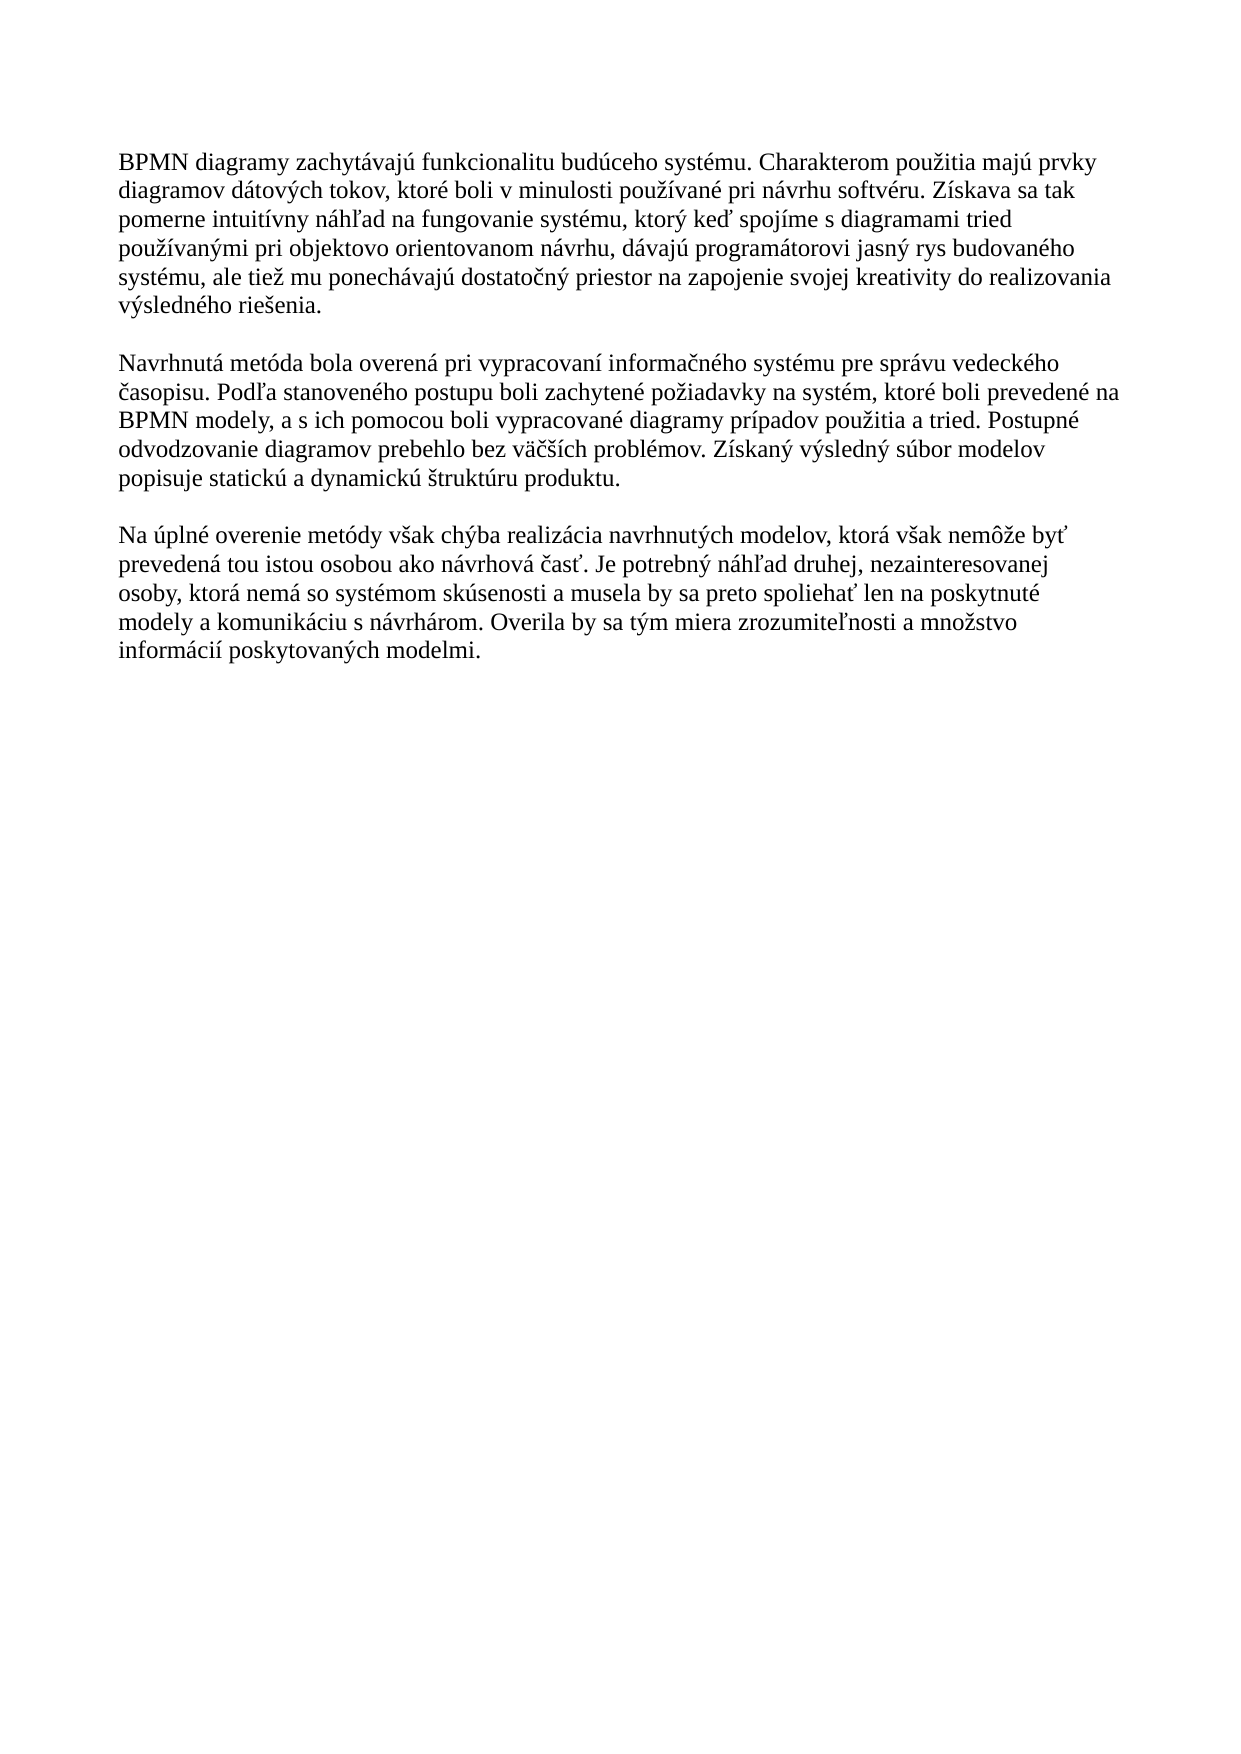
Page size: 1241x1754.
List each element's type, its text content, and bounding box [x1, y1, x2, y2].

text Na úplné overenie metódy však chýba realizácia navrhnutých modelov, ktorá však nemôže byť prevedená tou istou osobou ako návrhová časť. Je potrebný náhľad druhej, nezainteresovanej osoby, ktorá nemá so systémom skúsenosti a musela by sa preto spoliehať len na poskytnuté modely a komunikáciu s návrhárom. Overila by sa tým miera zrozumiteľnosti a množstvo informácií poskytovaných modelmi. [118, 521, 1119, 664]
text BPMN diagramy zachytávajú funkcionalitu budúceho systému. Charakterom použitia majú prvky diagramov dátových tokov, ktoré boli v minulosti používané pri návrhu softvéru. Získava sa tak pomerne intuitívny náhľad na fungovanie systému, ktorý keď spojíme s diagramami tried používanými pri objektovo orientovanom návrhu, dávajú programátorovi jasný rys budovaného systému, ale tiež mu ponechávajú dostatočný priestor na zapojenie svojej kreativity do realizovania výsledného riešenia. [118, 147, 1119, 319]
text Navrhnutá metóda bola overená pri vypracovaní informačného systému pre správu vedeckého časopisu. Podľa stanoveného postupu boli zachytené požiadavky na systém, ktoré boli prevedené na BPMN modely, a s ich pomocou boli vypracované diagramy prípadov použitia a tried. Postupné odvodzovanie diagramov prebehlo bez väčších problémov. Získaný výsledný súbor modelov popisuje statickú a dynamickú štruktúru produktu. [118, 348, 1119, 492]
